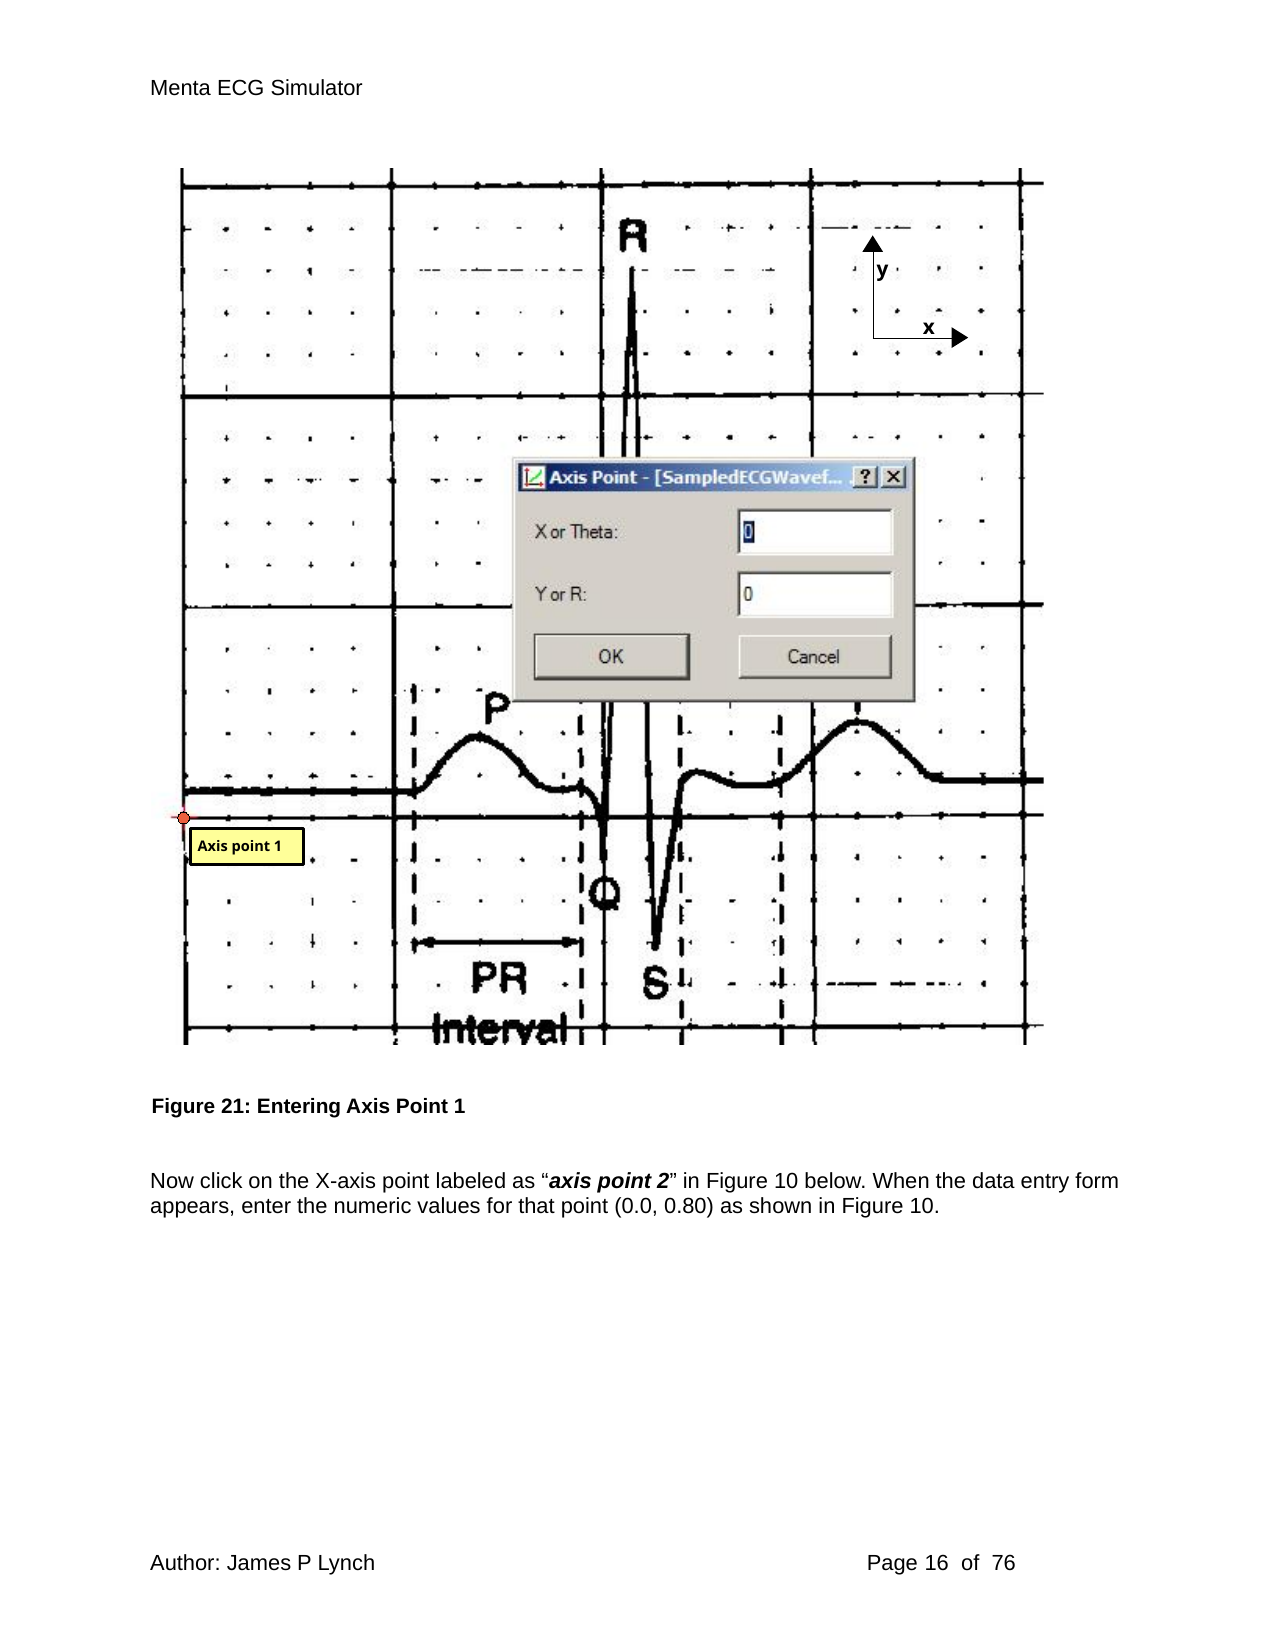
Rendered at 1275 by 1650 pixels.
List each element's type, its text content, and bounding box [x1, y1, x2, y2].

picture [151, 168, 1044, 1045]
text Figure 21: Entering Axis Point 1 [151, 1094, 1125, 1118]
text Now click on the X-axis point labeled as “axis point 2” in Figure 10 below. When the data entry form appears, enter the numeric values for that point (0.0, 0.80) as shown in Figure 10. [150, 1168, 1124, 1219]
